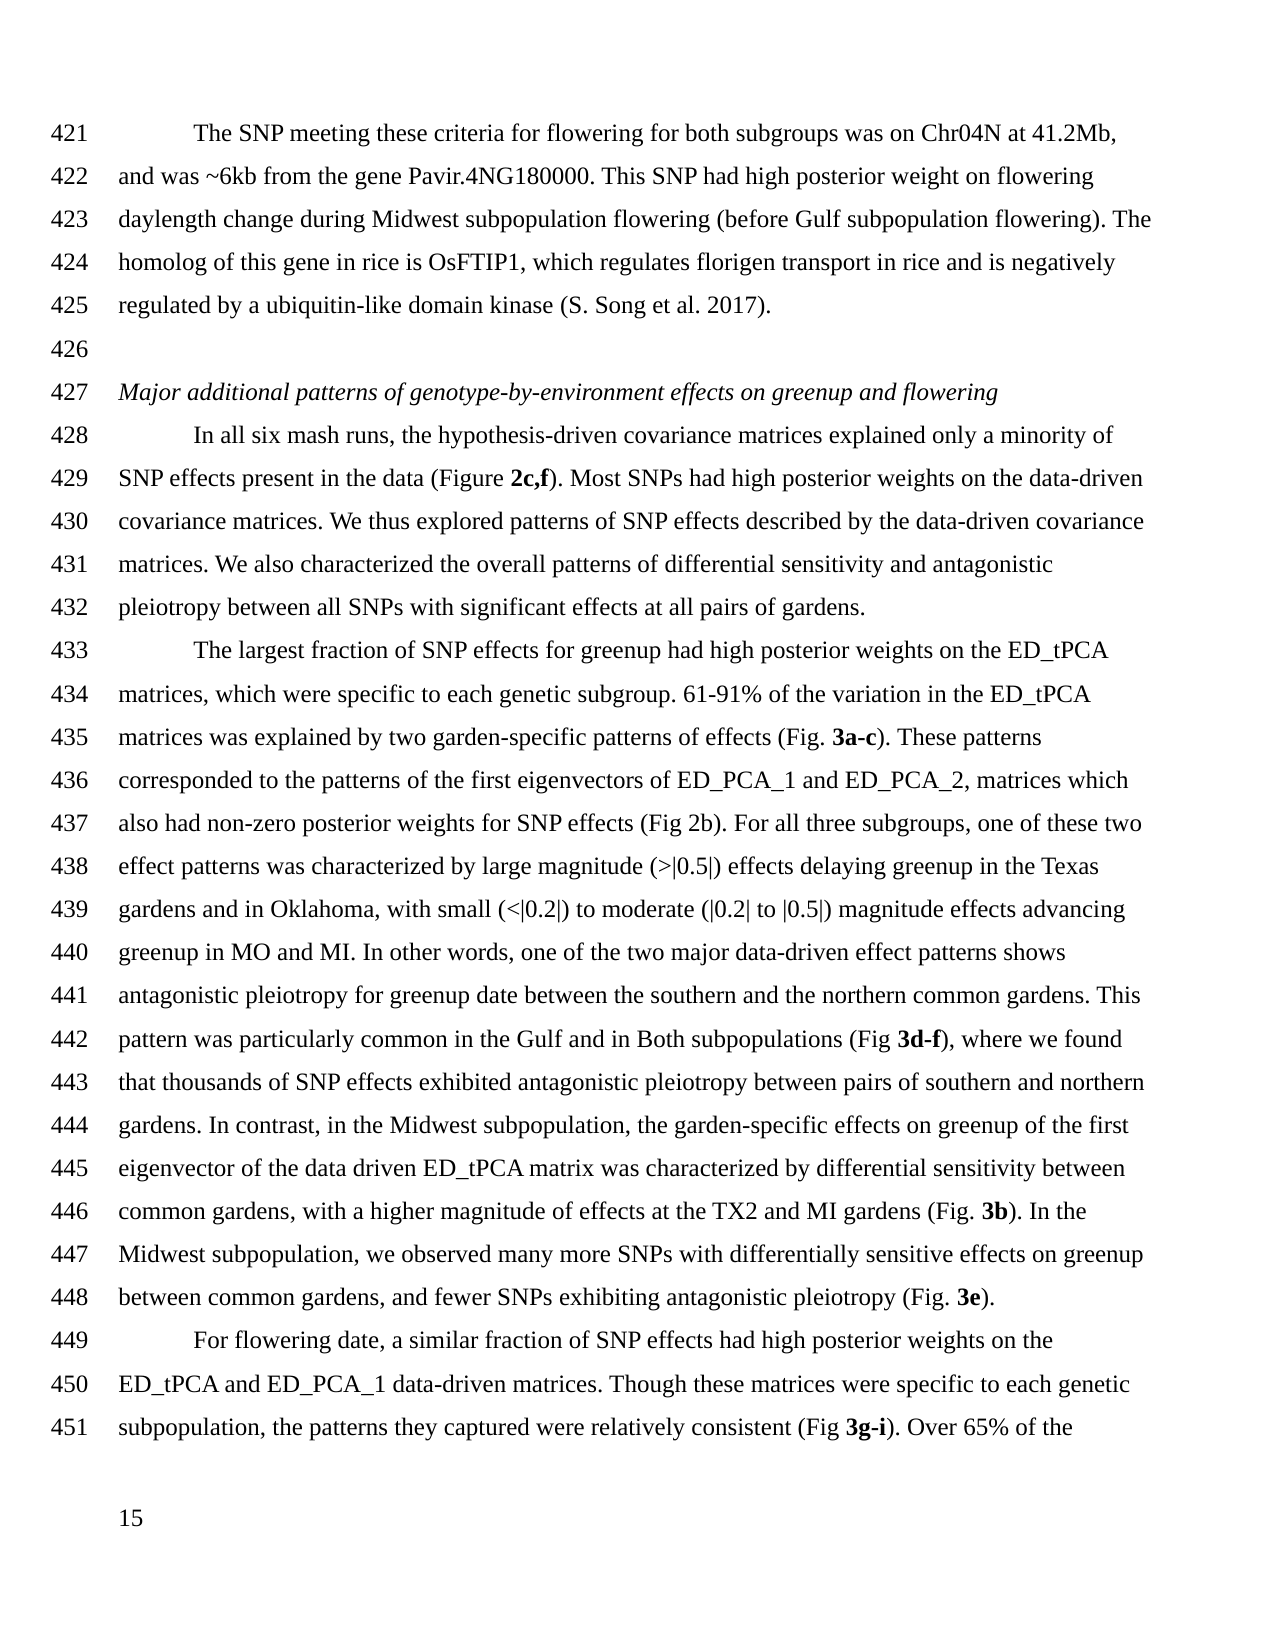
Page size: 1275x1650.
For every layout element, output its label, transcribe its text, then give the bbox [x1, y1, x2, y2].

text Major additional patterns of genotype-by-environment effects on greenup and flowering [118, 377, 1157, 406]
text For flowering date, a similar fraction of SNP effects had high posterior weights on the ED_tPCA and ED_PCA_1 data-driven matrices. Though these matrices were specific to each genetic subpopulation, the patterns they captured were relatively consistent (Fig 3g-i). Over 65% of the [118, 1326, 1157, 1441]
text The SNP meeting these criteria for flowering for both subgroups was on Chr04N at 41.2Mb, and was ~6kb from the gene Pavir.4NG180000. This SNP had high posterior weight on flowering daylength change during Midwest subpopulation flowering (before Gulf subpopulation flowering). The homolog of this gene in rice is OsFTIP1, which regulates florigen transport in rice and is negatively regulated by a ubiquitin-like domain kinase (S. Song et al. 2017). [118, 118, 1157, 319]
text The largest fraction of SNP effects for greenup had high posterior weights on the ED_tPCA matrices, which were specific to each genetic subgroup. 61-91% of the variation in the ED_tPCA matrices was explained by two garden-specific patterns of effects (Fig. 3a-c). These patterns corresponded to the patterns of the first eigenvectors of ED_PCA_1 and ED_PCA_2, matrices which also had non-zero posterior weights for SNP effects (Fig 2b). For all three subgroups, one of these two effect patterns was characterized by large magnitude (>|0.5|) effects delaying greenup in the Texas gardens and in Oklahoma, with small (<|0.2|) to moderate (|0.2| to |0.5|) magnitude effects advancing greenup in MO and MI. In other words, one of the two major data-driven effect patterns shows antagonistic pleiotropy for greenup date between the southern and the northern common gardens. This pattern was particularly common in the Gulf and in Both subpopulations (Fig 3d-f), where we found that thousands of SNP effects exhibited antagonistic pleiotropy between pairs of southern and northern gardens. In contrast, in the Midwest subpopulation, the garden-specific effects on greenup of the first eigenvector of the data driven ED_tPCA matrix was characterized by differential sensitivity between common gardens, with a higher magnitude of effects at the TX2 and MI gardens (Fig. 3b). In the Midwest subpopulation, we observed many more SNPs with differentially sensitive effects on greenup between common gardens, and fewer SNPs exhibiting antagonistic pleiotropy (Fig. 3e). [118, 636, 1157, 1311]
text In all six mash runs, the hypothesis-driven covariance matrices explained only a minority of SNP effects present in the data (Figure 2c,f). Most SNPs had high posterior weights on the data-driven covariance matrices. We thus explored patterns of SNP effects described by the data-driven covariance matrices. We also characterized the overall patterns of differential sensitivity and antagonistic pleiotropy between all SNPs with significant effects at all pairs of gardens. [118, 420, 1157, 621]
